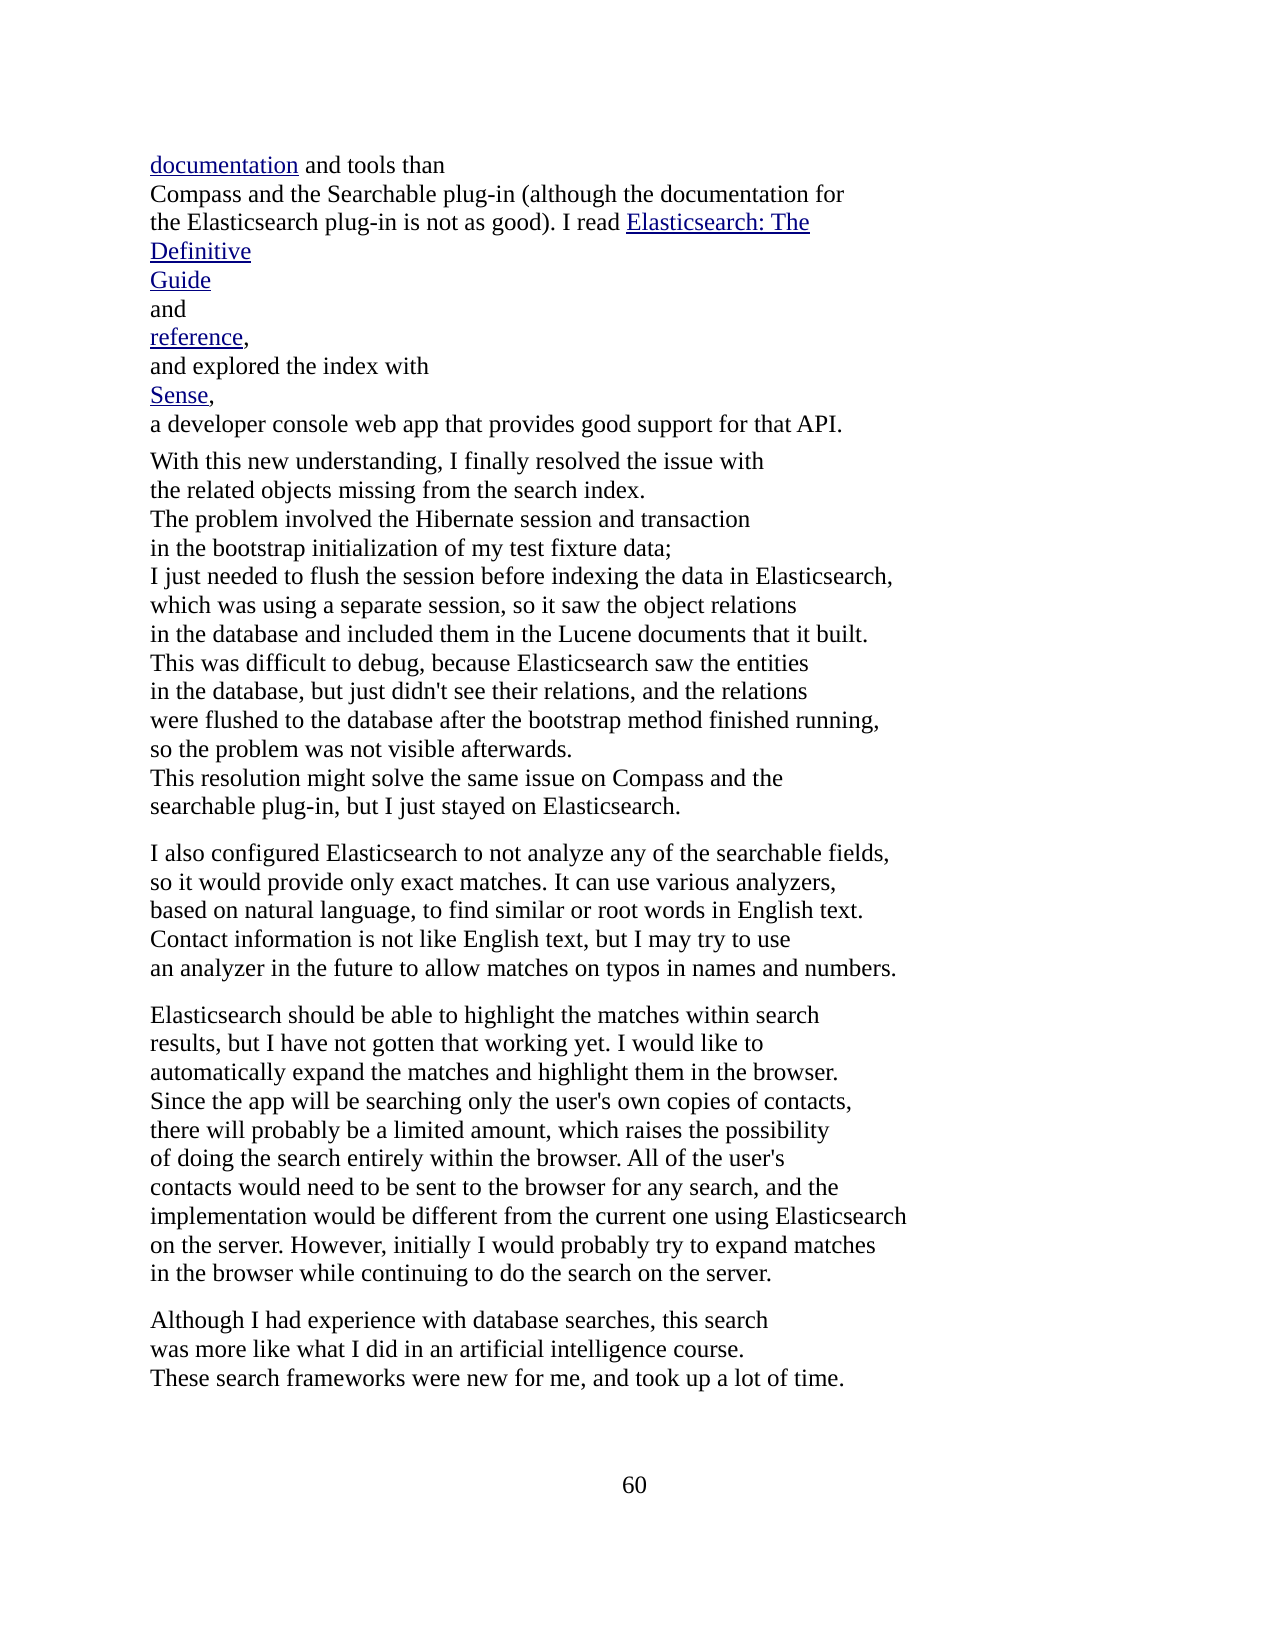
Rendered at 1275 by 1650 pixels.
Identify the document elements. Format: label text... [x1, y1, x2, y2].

text documentation and tools than Compass and the Searchable plug-in (although the documentation for the Elasticsearch plug-in is not as good). I read Elasticsearch: The Definitive Guide and reference, and explored the index with Sense, a developer console web app that provides good support for that API. [150, 150, 1125, 437]
text With this new understanding, I finally resolved the issue with the related objects missing from the search index. The problem involved the Hibernate session and transaction in the bootstrap initialization of my test fixture data; I just needed to flush the session before indexing the data in Elasticsearch, which was using a separate session, so it saw the object relations in the database and included them in the Lucene documents that it built. This was difficult to debug, because Elasticsearch saw the entities in the database, but just didn't see their relations, and the relations were flushed to the database after the bootstrap method finished running, so the problem was not visible afterwards. This resolution might solve the same issue on Compass and the searchable plug-in, but I just stayed on Elasticsearch. [150, 446, 1125, 820]
text Although I had experience with database searches, this search was more like what I did in an artificial intelligence course. These search frameworks were new for me, and took up a lot of time. [150, 1305, 1125, 1391]
text I also configured Elasticsearch to not analyze any of the searchable fields, so it would provide only exact matches. It can use various analyzers, based on natural language, to find similar or root words in English text. Contact information is not like English text, but I may try to use an analyzer in the future to allow matches on typos in names and numbers. [150, 838, 1125, 982]
text Elasticsearch should be able to highlight the matches within search results, but I have not gotten that working yet. I would like to automatically expand the matches and highlight them in the browser. Since the app will be searching only the user's own copies of contacts, there will probably be a limited amount, which raises the possibility of doing the search entirely within the browser. All of the user's contacts would need to be sent to the browser for any search, and the implementation would be different from the current one using Elasticsearch on the server. However, initially I would probably try to expand matches in the browser while continuing to do the search on the server. [150, 1000, 1125, 1287]
